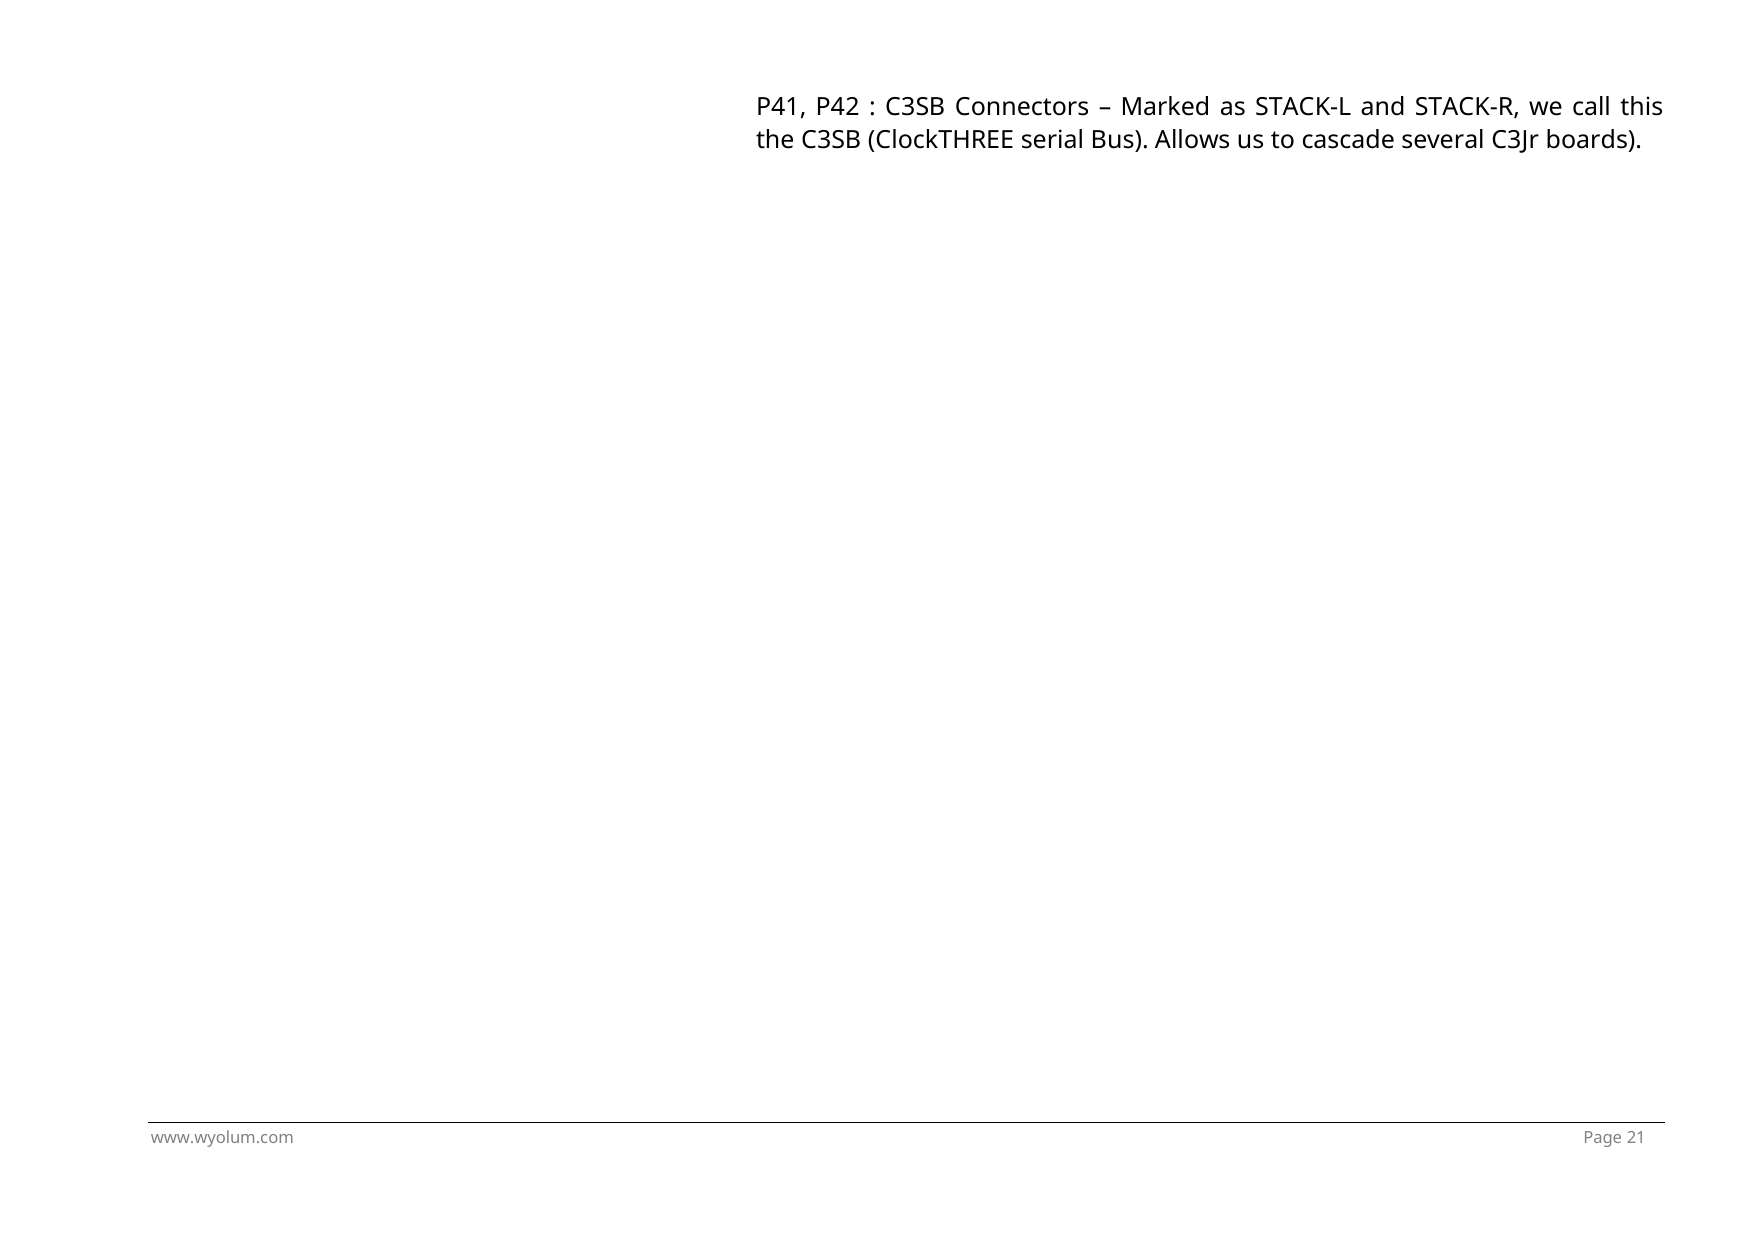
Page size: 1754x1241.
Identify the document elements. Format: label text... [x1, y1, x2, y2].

table_header P41, P42 : C3SB Connectors – Marked as STACK-L and STACK-R, we call this the C3SB (ClockTHREE serial Bus). Allows us to cascade several C3Jr boards). [756, 89, 1665, 156]
table_header [148, 89, 756, 156]
